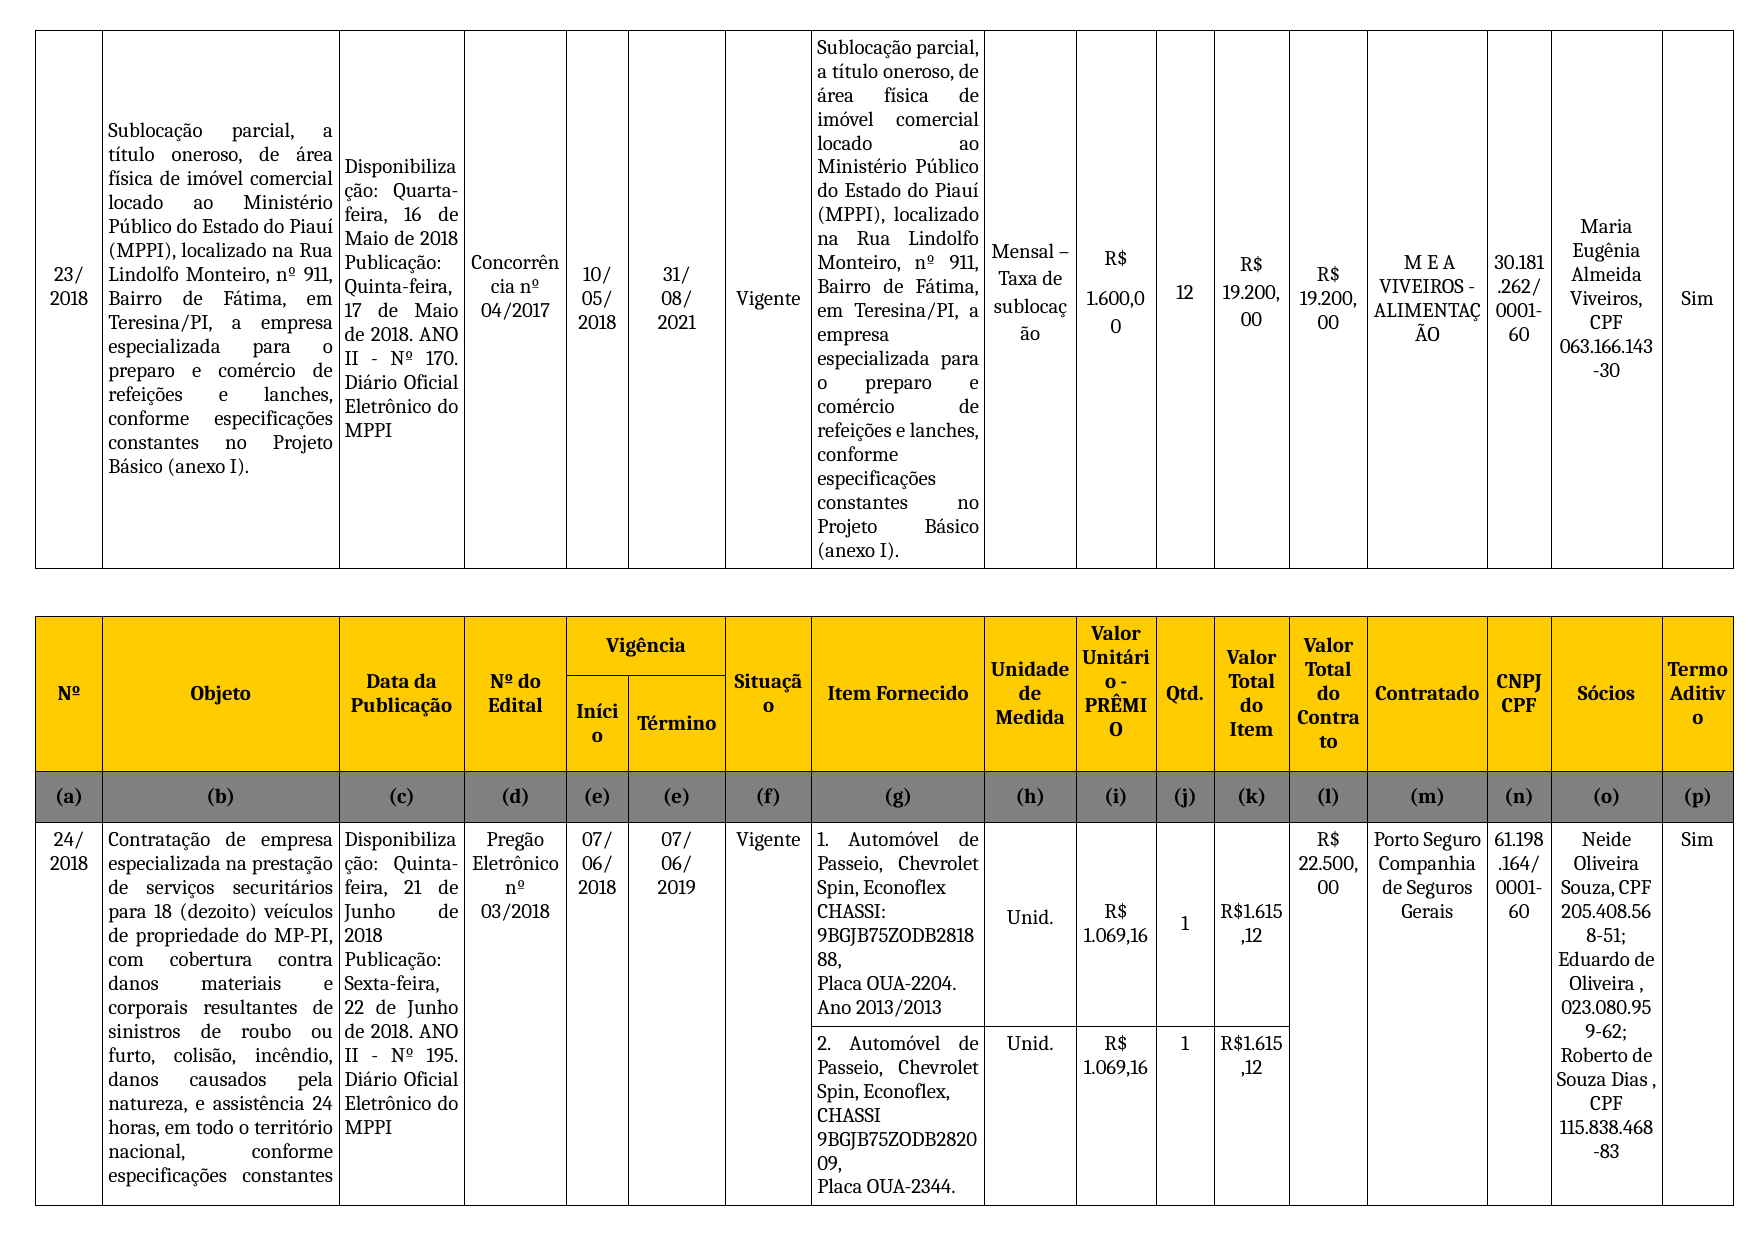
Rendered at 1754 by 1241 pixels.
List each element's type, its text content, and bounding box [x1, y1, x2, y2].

table_header Objeto [103, 617, 339, 771]
table_cell Maria Eugênia Almeida Viveiros, CPF 063.166.143-30 [1552, 31, 1662, 568]
table_cell 23/ 2018 [36, 31, 102, 568]
table_cell 24/ 2018 [36, 823, 102, 1205]
table_cell Unid. [985, 1027, 1076, 1205]
table_cell Mensal – Taxa de sublocação [985, 31, 1076, 568]
table_cell (o) [1552, 772, 1662, 822]
table_cell (l) [1290, 772, 1367, 822]
table_cell (k) [1215, 772, 1289, 822]
table_cell 1. Automóvel de Passeio, Chevrolet Spin, Econoflex CHASSI: 9BGJB75ZODB281888, Placa OUA-2204. Ano 2013/2013 [812, 823, 984, 1026]
table_cell (c) [340, 772, 464, 822]
table_cell (a) [36, 772, 102, 822]
table_cell Neide Oliveira Souza, CPF 205.408.568-51; Eduardo de Oliveira , 023.080.959-62; Roberto de Souza Dias , CPF 115.838.468-83 [1552, 823, 1662, 1205]
table_cell Vigente [726, 823, 811, 1205]
table_header Data da Publicação [340, 617, 464, 771]
table_cell (i) [1077, 772, 1156, 822]
table_header Item Fornecido [812, 617, 984, 771]
table_cell 07/ 06/ 2019 [629, 823, 725, 1205]
table_cell Unid. [985, 823, 1076, 1026]
table_cell (e) [567, 772, 628, 822]
table_cell Disponibilização: Quarta-feira, 16 de Maio de 2018 Publicação: Quinta-feira, 17 de Maio de 2018. ANO II - Nº 170. Diário Oficial Eletrônico do MPPI [340, 31, 464, 568]
table_cell Início [567, 676, 628, 771]
table_cell Sublocação parcial, a título oneroso, de área física de imóvel comercial locado ao Ministério Público do Estado do Piauí (MPPI), localizado na Rua Lindolfo Monteiro, nº 911, Bairro de Fátima, em Teresina/PI, a empresa especializada para o preparo e comércio de refeições e lanches, conforme especificações constantes no Projeto Básico (anexo I). [103, 31, 339, 568]
table_cell R$ 22.500,00 [1290, 823, 1367, 1205]
table_cell R$ 19.200,00 [1215, 31, 1289, 568]
table_header Unidade de Medida [985, 617, 1076, 771]
table_cell R$ 1.069,16 [1077, 1027, 1156, 1205]
table_cell Contratação de empresa especializada na prestação de serviços securitários para 18 (dezoito) veículos de propriedade do MP-PI, com cobertura contra danos materiais e corporais resultantes de sinistros de roubo ou furto, colisão, incêndio, danos causados pela natureza, e assistência 24 horas, em todo o território nacional, conforme especificações constantes [103, 823, 339, 1205]
table_header CNPJ CPF [1488, 617, 1551, 771]
table_cell R$1.615,12 [1215, 823, 1289, 1026]
table_header Valor Total do Item [1215, 617, 1289, 771]
table_cell Término [629, 676, 725, 771]
table_cell Sim [1663, 823, 1733, 1205]
table_cell (d) [465, 772, 566, 822]
table_cell Disponibilização: Quinta-feira, 21 de Junho de 2018 Publicação: Sexta-feira, 22 de Junho de 2018. ANO II - Nº 195. Diário Oficial Eletrônico do MPPI [340, 823, 464, 1205]
table_cell Porto Seguro Companhia de Seguros Gerais [1368, 823, 1487, 1205]
table_cell (m) [1368, 772, 1487, 822]
table_cell 12 [1157, 31, 1214, 568]
table_cell R$ 1.069,16 [1077, 823, 1156, 1026]
table_header Qtd. [1157, 617, 1214, 771]
table_cell Pregão Eletrônico nº 03/2018 [465, 823, 566, 1205]
table_header Termo Aditivo [1663, 617, 1733, 771]
table_cell 2. Automóvel de Passeio, Chevrolet Spin, Econoflex, CHASSI 9BGJB75ZODB282009, Placa OUA-2344. [812, 1027, 984, 1205]
table_cell (j) [1157, 772, 1214, 822]
table_cell M E A VIVEIROS - ALIMENTAÇÃO [1368, 31, 1487, 568]
table_header Valor Unitário - PRÊMIO [1077, 617, 1156, 771]
table_cell 1 [1157, 823, 1214, 1026]
table_cell (g) [812, 772, 984, 822]
table_cell (n) [1488, 772, 1551, 822]
table_cell Sublocação parcial, a título oneroso, de área física de imóvel comercial locado ao Ministério Público do Estado do Piauí (MPPI), localizado na Rua Lindolfo Monteiro, nº 911, Bairro de Fátima, em Teresina/PI, a empresa especializada para o preparo e comércio de refeições e lanches, conforme especificações constantes no Projeto Básico (anexo I). [812, 31, 984, 568]
table_cell 30.181.262/0001-60 [1488, 31, 1551, 568]
table_cell 07/ 06/ 2018 [567, 823, 628, 1205]
table_cell (p) [1663, 772, 1733, 822]
table_cell (f) [726, 772, 811, 822]
table_cell 61.198.164/0001-60 [1488, 823, 1551, 1205]
table_cell (h) [985, 772, 1076, 822]
table_cell (e) [629, 772, 725, 822]
table_cell Sim [1663, 31, 1733, 568]
table_cell Concorrência nº 04/2017 [465, 31, 566, 568]
table_header Situação [726, 617, 811, 771]
table_header Valor Total do Contrato [1290, 617, 1367, 771]
table_cell 10/ 05/ 2018 [567, 31, 628, 568]
table_cell R$ 1.600,00 [1077, 31, 1156, 568]
table_cell 31/ 08/ 2021 [629, 31, 725, 568]
table_cell 1 [1157, 1027, 1214, 1205]
table_header Nº [36, 617, 102, 771]
table_header Nº do Edital [465, 617, 566, 771]
table_header Contratado [1368, 617, 1487, 771]
table_cell R$ 19.200,00 [1290, 31, 1367, 568]
table_header Sócios [1552, 617, 1662, 771]
table_cell Vigente [726, 31, 811, 568]
table_header Vigência [567, 617, 725, 675]
table_cell (b) [103, 772, 339, 822]
table_cell R$1.615,12 [1215, 1027, 1289, 1205]
